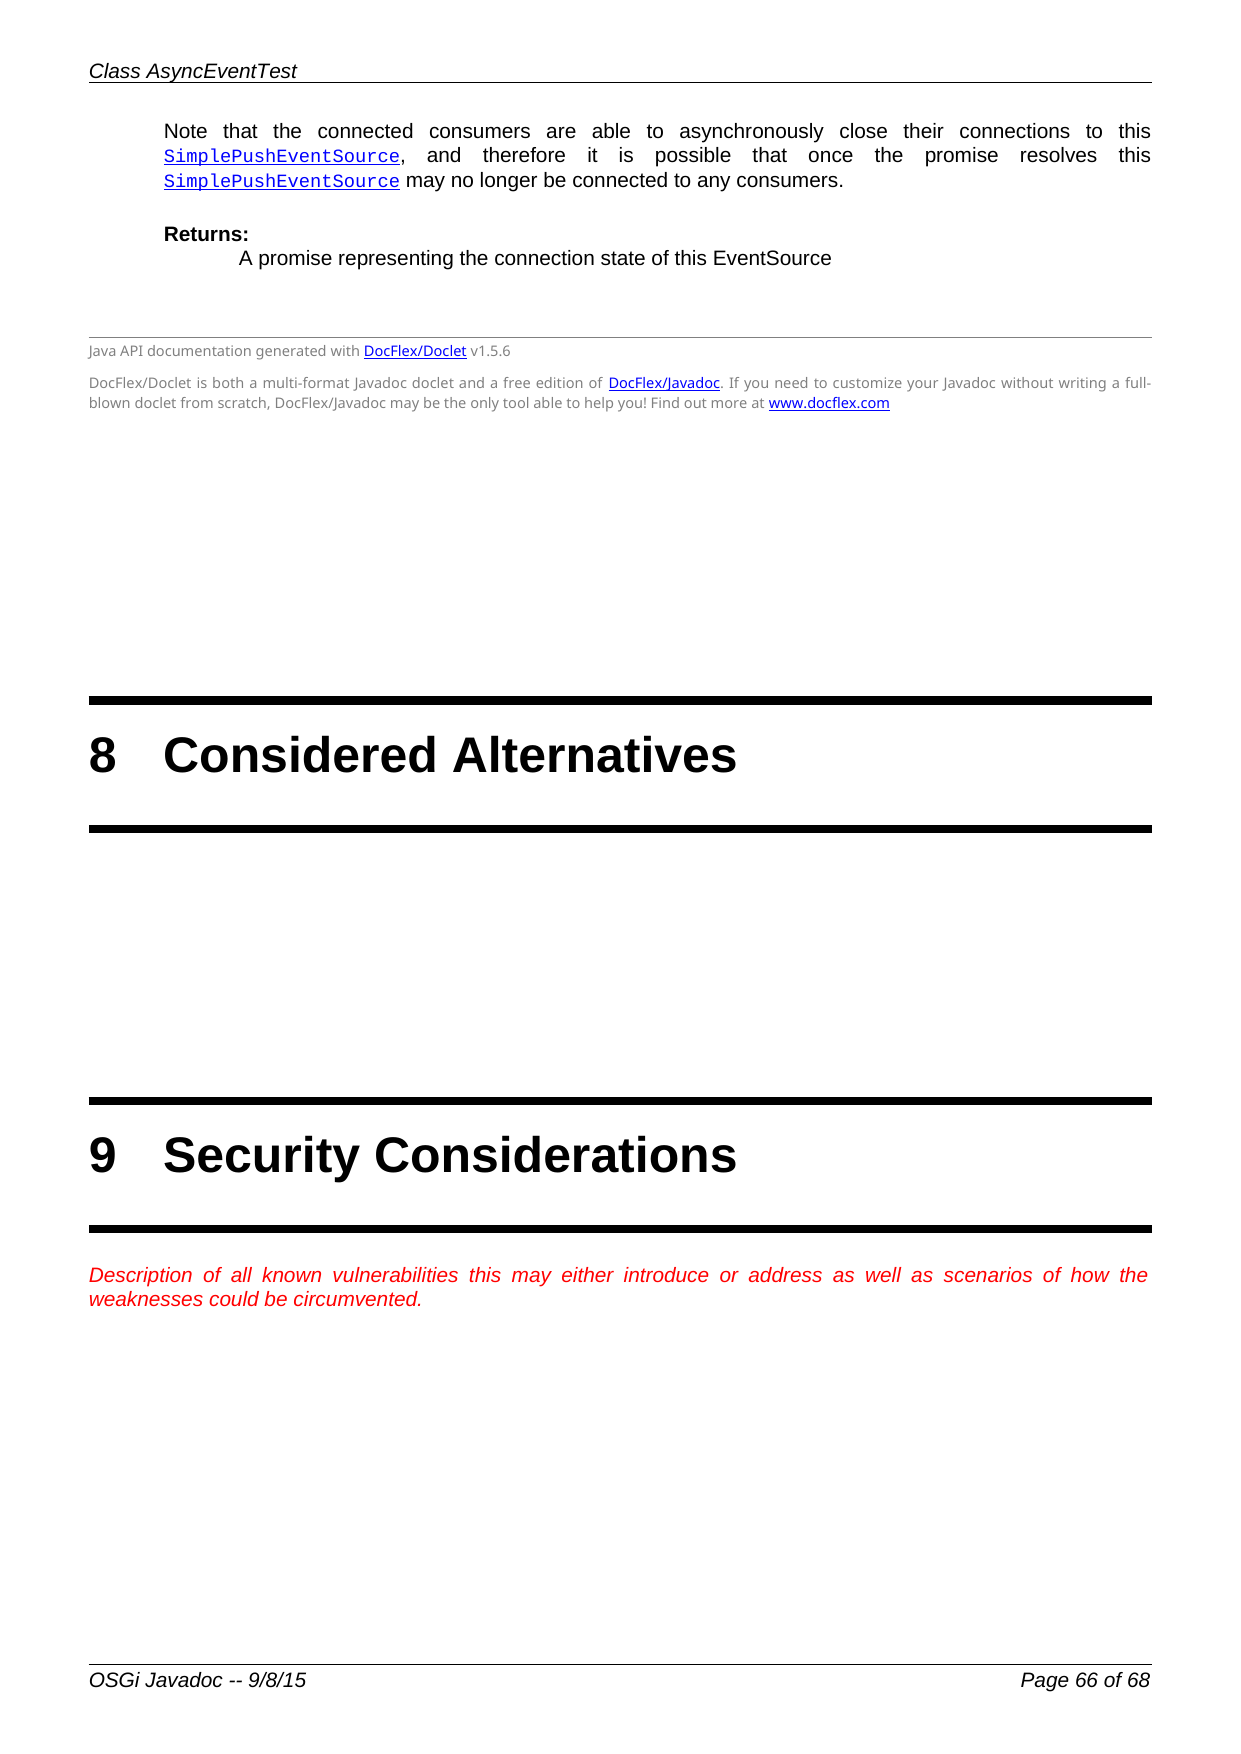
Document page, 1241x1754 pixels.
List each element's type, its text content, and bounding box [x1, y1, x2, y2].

text Note that the connected consumers are able to asynchronously close their connections to this SimplePushEventSource, and therefore it is possible that once the promise resolves this SimplePushEventSource may no longer be connected to any consumers. [163, 118, 1152, 193]
text A promise representing the connection state of this EventSource [238, 246, 1152, 270]
text Returns: [163, 222, 1152, 246]
text Description of all known vulnerabilities this may either introduce or address as well as scenarios of how the weaknesses could be circumvented. [88, 1262, 1152, 1310]
subtitle Security Considerations [88, 1098, 1152, 1233]
subtitle Considered Alternatives [88, 697, 1152, 833]
text Java API documentation generated with DocFlex/Doclet v1.5.6 [88, 338, 1152, 361]
text DocFlex/Doclet is both a multi-format Javadoc doclet and a free edition of DocFlex/Javadoc. If you need to customize your Javadoc without writing a full-blown doclet from scratch, DocFlex/Javadoc may be the only tool able to help you! Find out more at www.docflex.com [88, 373, 1152, 413]
